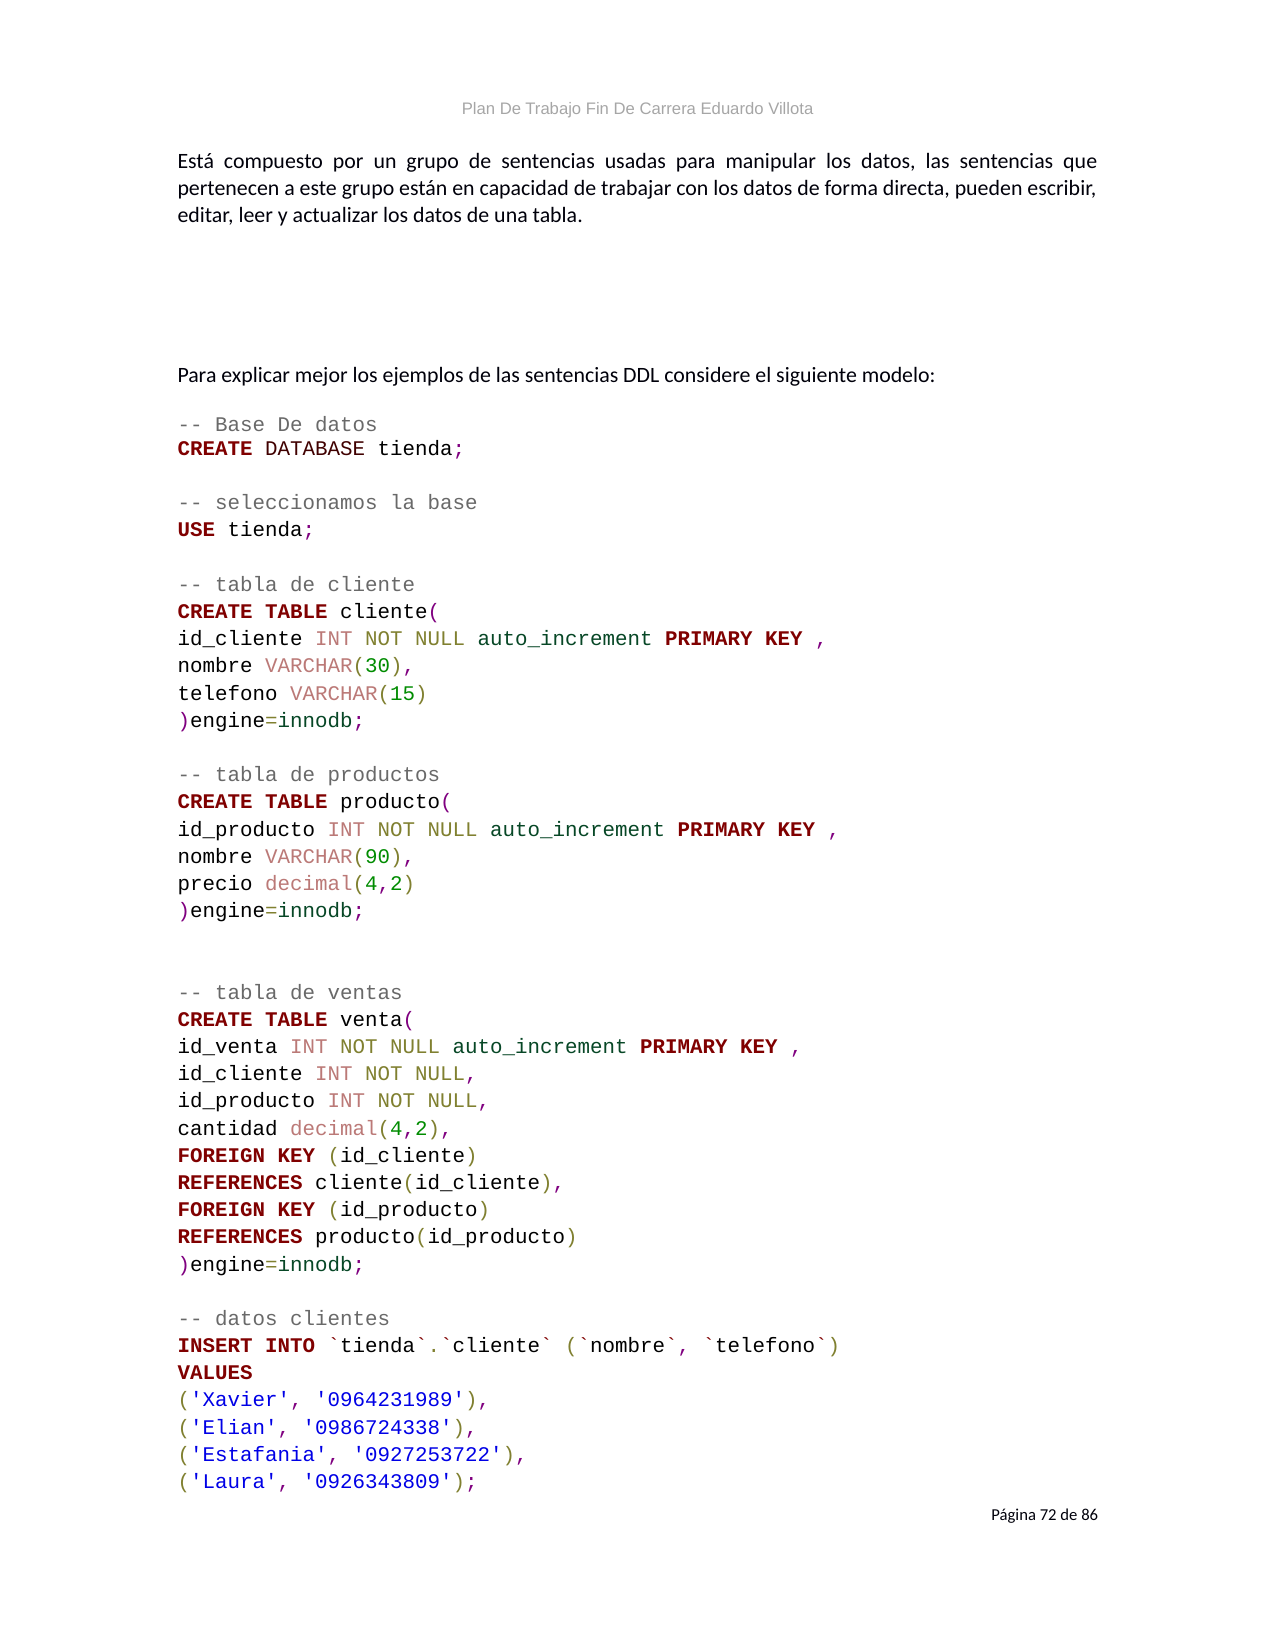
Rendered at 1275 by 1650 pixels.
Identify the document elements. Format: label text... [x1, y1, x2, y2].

text REFERENCES producto(id_producto) [177, 1226, 1098, 1250]
text cantidad decimal(4,2), [177, 1118, 1098, 1141]
text ('Laura', '0926343809'); [177, 1471, 1098, 1495]
text -- datos clientes [177, 1308, 1098, 1332]
text -- seleccionamos la base [177, 492, 1098, 516]
text id_producto INT NOT NULL, [177, 1090, 1098, 1114]
text telefono VARCHAR(15) [177, 683, 1098, 706]
text )engine=innodb; [177, 900, 1098, 924]
text FOREIGN KEY (id_cliente) [177, 1145, 1098, 1168]
text USE tienda; [177, 519, 1098, 543]
text INSERT INTO `tienda`.`cliente` (`nombre`, `telefono`) [177, 1335, 1098, 1359]
text CREATE TABLE cliente( [177, 601, 1098, 625]
text ('Elian', '0986724338'), [177, 1417, 1098, 1440]
text Está compuesto por un grupo de sentencias usadas para manipular los datos, las sentencias que pertenecen a este grupo están en capacidad de trabajar con los datos de forma directa, pueden escribir, editar, leer y actualizar los datos de una tabla. [177, 148, 1098, 228]
text -- tabla de productos [177, 764, 1098, 788]
text -- tabla de ventas [177, 982, 1098, 1005]
text REFERENCES cliente(id_cliente), [177, 1172, 1098, 1196]
text id_cliente INT NOT NULL auto_increment PRIMARY KEY , [177, 628, 1098, 652]
text id_producto INT NOT NULL auto_increment PRIMARY KEY , [177, 818, 1098, 842]
text )engine=innodb; [177, 710, 1098, 733]
text CREATE TABLE venta( [177, 1009, 1098, 1032]
text CREATE DATABASE tienda; [177, 438, 1098, 462]
text nombre VARCHAR(90), [177, 846, 1098, 869]
text VALUES [177, 1362, 1098, 1386]
text -- Base De datos [177, 414, 1098, 438]
text nombre VARCHAR(30), [177, 655, 1098, 679]
text precio decimal(4,2) [177, 873, 1098, 897]
text )engine=innodb; [177, 1253, 1098, 1277]
text -- tabla de cliente [177, 574, 1098, 597]
text FOREIGN KEY (id_producto) [177, 1199, 1098, 1223]
text id_venta INT NOT NULL auto_increment PRIMARY KEY , [177, 1036, 1098, 1060]
text Para explicar mejor los ejemplos de las sentencias DDL considere el siguiente modelo: [177, 361, 1098, 388]
text ('Estafania', '0927253722'), [177, 1444, 1098, 1467]
text id_cliente INT NOT NULL, [177, 1063, 1098, 1087]
text CREATE TABLE producto( [177, 791, 1098, 815]
text ('Xavier', '0964231989'), [177, 1389, 1098, 1413]
